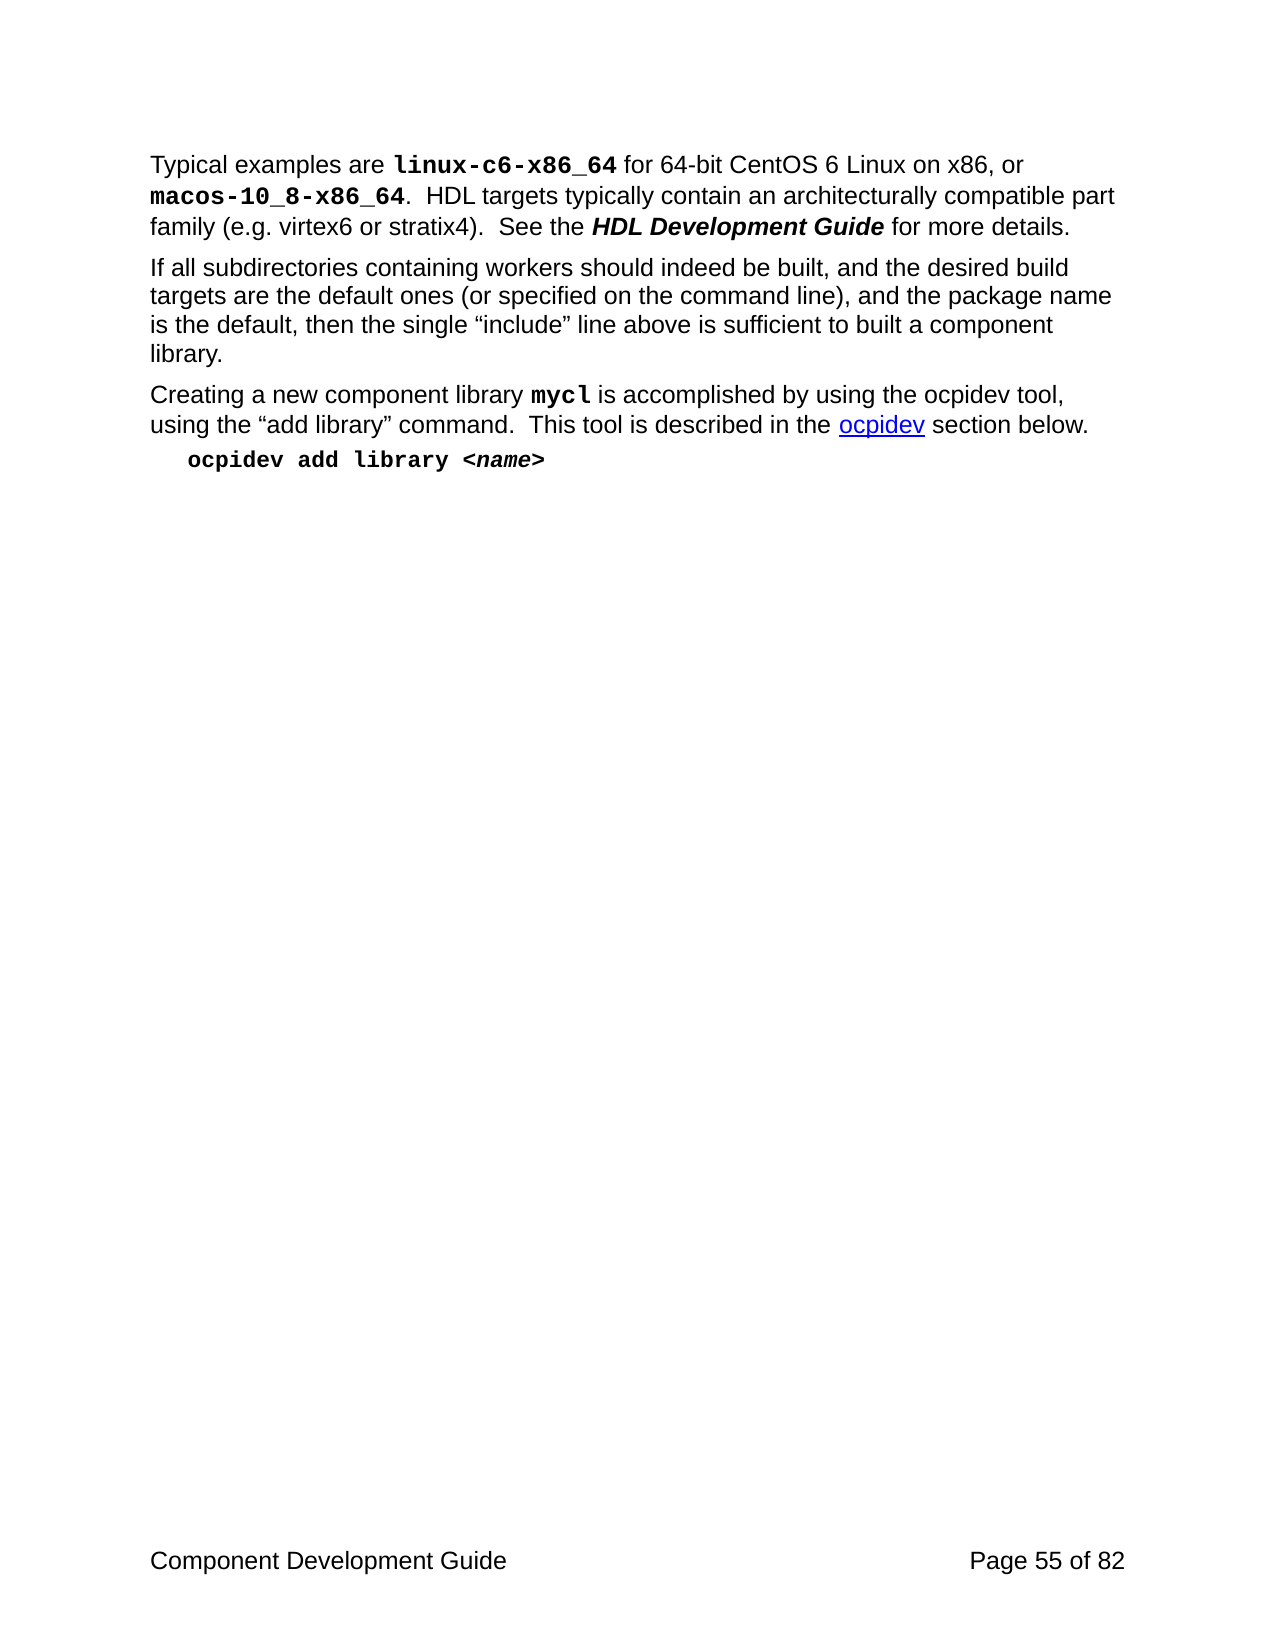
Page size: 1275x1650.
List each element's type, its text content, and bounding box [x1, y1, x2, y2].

text If all subdirectories containing workers should indeed be built, and the desired build targets are the default ones (or specified on the command line), and the package name is the default, then the single “include” line above is sufficient to built a component library. [150, 253, 1125, 368]
text Typical examples are linux-c6-x86_64 for 64-bit CentOS 6 Linux on x86, or macos‑10_8-x86_64. HDL targets typically contain an architecturally compatible part family (e.g. virtex6 or stratix4). See the HDL Development Guide for more details. [150, 150, 1125, 241]
text ocpidev add library <name> [187, 448, 1125, 474]
text Creating a new component library mycl is accomplished by using the ocpidev tool, using the “add library” command. This tool is described in the ocpidev section below. [150, 379, 1125, 439]
